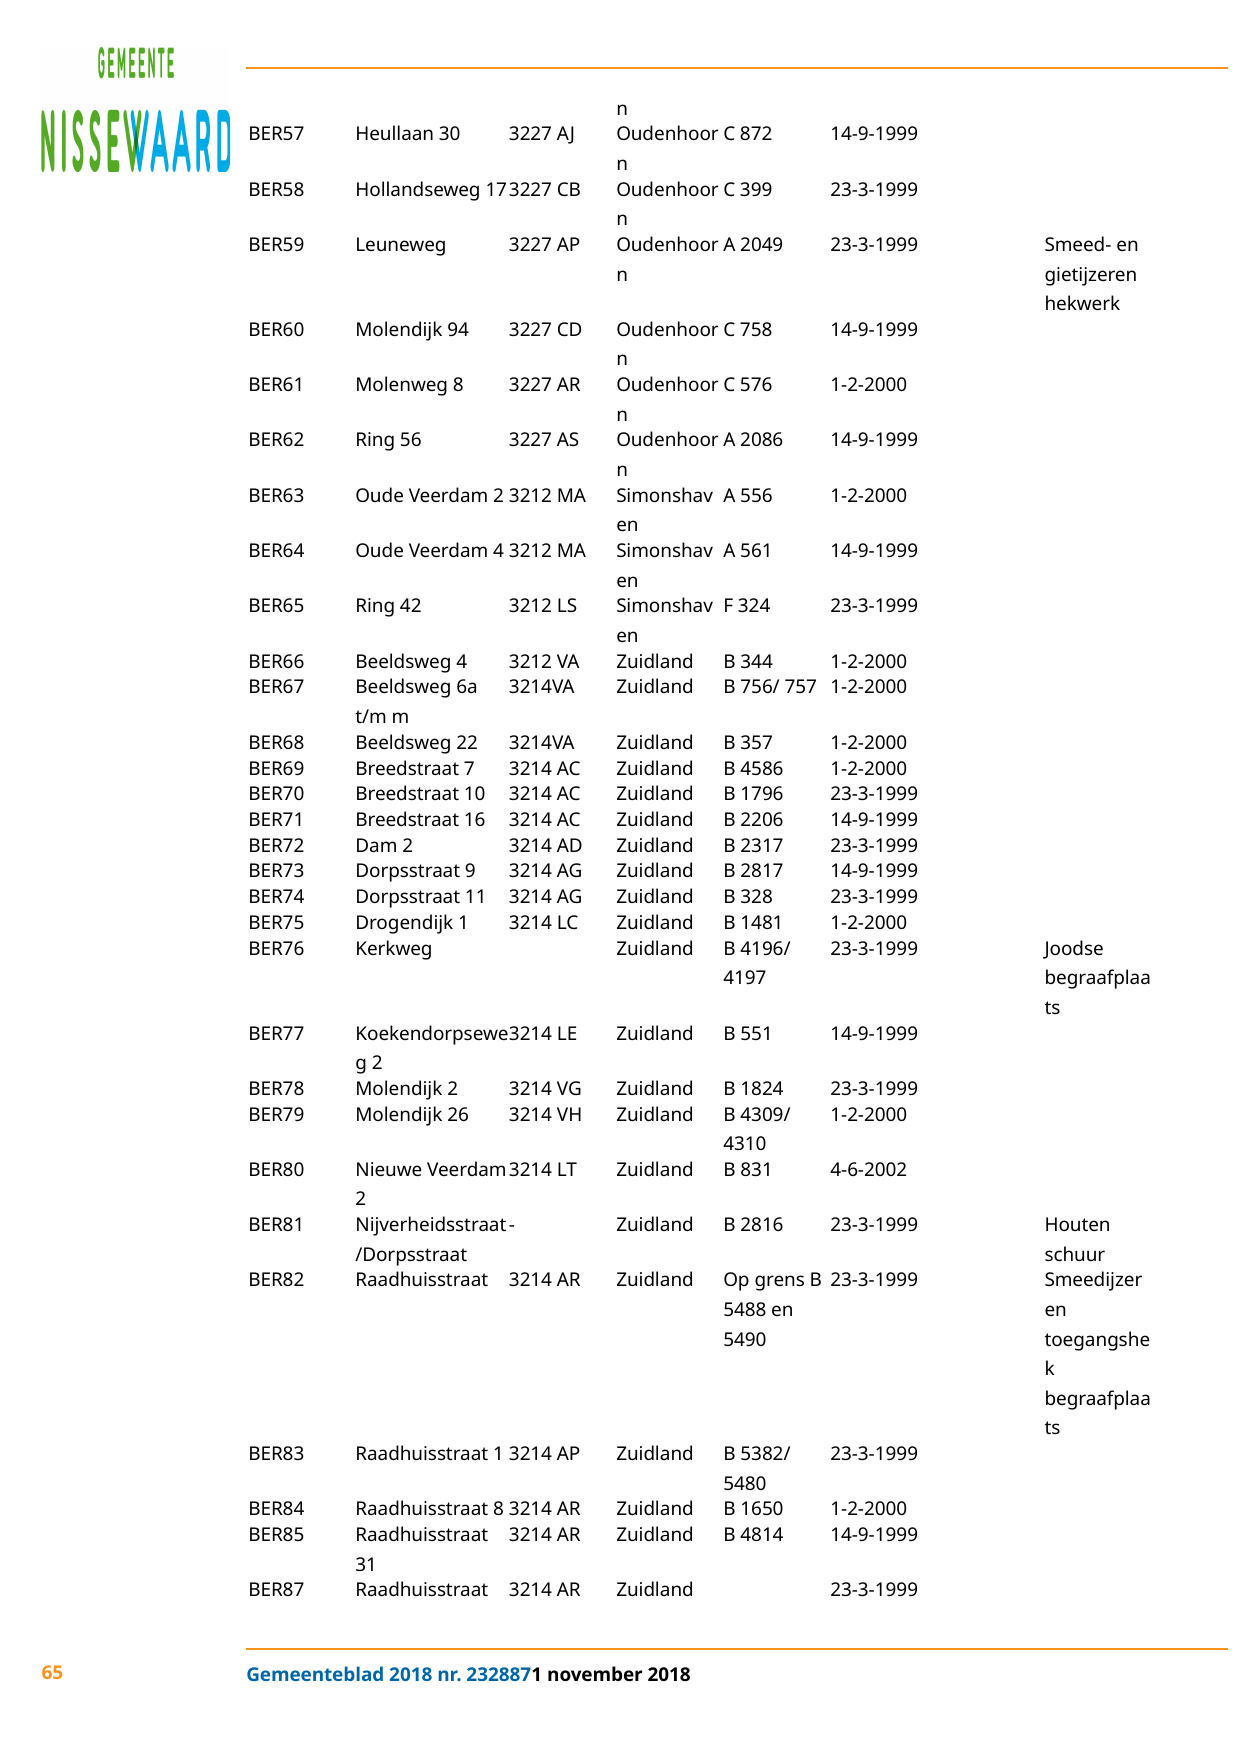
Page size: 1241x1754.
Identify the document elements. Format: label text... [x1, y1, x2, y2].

table_cell Molendijk 26 [355, 1101, 509, 1156]
table_cell A 556 [723, 482, 830, 537]
table_cell B 4196/ 4197 [723, 935, 830, 1020]
table_cell Zuidland [616, 729, 723, 755]
table_cell Zuidland [616, 1440, 723, 1496]
table_cell BER79 [248, 1101, 355, 1156]
table_cell [1044, 806, 1152, 832]
table_cell [937, 1521, 1044, 1577]
table_cell [937, 883, 1044, 909]
table_cell BER77 [248, 1020, 355, 1075]
table_cell [1044, 1020, 1152, 1075]
table_cell Molendijk 2 [355, 1075, 509, 1101]
table_cell [937, 371, 1044, 427]
table_cell Raadhuisstraat [355, 1267, 509, 1440]
table_cell [1044, 755, 1152, 780]
table_cell 3212 LS [509, 593, 616, 648]
table_cell 3227 AS [509, 427, 616, 482]
table_cell 1-2-2000 [830, 729, 937, 755]
table_cell 3214 AC [509, 806, 616, 832]
table_cell [937, 1211, 1044, 1267]
table_cell [1044, 832, 1152, 858]
table_cell BER72 [248, 832, 355, 858]
table_cell Zuidland [616, 858, 723, 883]
table_cell [1044, 1075, 1152, 1101]
table_cell [1044, 883, 1152, 909]
table_cell Oude Veerdam 4 [355, 537, 509, 593]
table_cell Koekendorpseweg 2 [355, 1020, 509, 1075]
table_cell BER87 [248, 1577, 355, 1602]
table_cell 23-3-1999 [830, 780, 937, 806]
table_cell F 324 [723, 593, 830, 648]
table_cell 23-3-1999 [830, 1267, 937, 1440]
table_cell 3214 AG [509, 883, 616, 909]
table_cell 23-3-1999 [830, 593, 937, 648]
table_cell 3212 VA [509, 648, 616, 674]
table_cell Dam 2 [355, 832, 509, 858]
table_cell [1044, 1101, 1152, 1156]
table_cell [937, 858, 1044, 883]
table_cell Zuidland [616, 1075, 723, 1101]
table_cell BER59 [248, 231, 355, 316]
table_cell BER68 [248, 729, 355, 755]
table_cell 1-2-2000 [830, 482, 937, 537]
table_cell [723, 95, 830, 121]
table_cell Oudenhoorn [616, 231, 723, 316]
table_cell 3227 AR [509, 371, 616, 427]
table_cell Zuidland [616, 806, 723, 832]
table_cell [937, 537, 1044, 593]
table_cell 23-3-1999 [830, 935, 937, 1020]
table_cell 3227 CB [509, 176, 616, 231]
table_cell BER85 [248, 1521, 355, 1577]
table_cell [1044, 1521, 1152, 1577]
table_cell Houten schuur [1044, 1211, 1152, 1267]
table_cell 3214 AG [509, 858, 616, 883]
picture [222, 122, 227, 160]
table_cell Molendijk 94 [355, 316, 509, 371]
table_cell 23-3-1999 [830, 1577, 937, 1602]
table_cell Zuidland [616, 780, 723, 806]
table_cell BER78 [248, 1075, 355, 1101]
table_cell Raadhuisstraat 1 [355, 1440, 509, 1496]
table_cell [937, 806, 1044, 832]
table_cell [1044, 95, 1152, 121]
table_cell Zuidland [616, 1577, 723, 1602]
table_cell Zuidland [616, 1101, 723, 1156]
table_cell B 328 [723, 883, 830, 909]
table_cell Beeldsweg 4 [355, 648, 509, 674]
table_cell Oudenhoorn [616, 316, 723, 371]
table_cell [1044, 371, 1152, 427]
table_cell [1044, 1496, 1152, 1521]
table_cell BER58 [248, 176, 355, 231]
table_cell [1044, 674, 1152, 729]
table_cell [937, 1020, 1044, 1075]
table_cell Oudenhoorn [616, 371, 723, 427]
table_cell [1044, 729, 1152, 755]
table_cell 3214 LC [509, 909, 616, 935]
table_cell [937, 316, 1044, 371]
table_cell BER71 [248, 806, 355, 832]
table_cell Zuidland [616, 1496, 723, 1521]
table_cell n [616, 95, 723, 121]
table_cell [937, 832, 1044, 858]
table_cell Zuidland [616, 832, 723, 858]
table_cell [1044, 176, 1152, 231]
table_cell [937, 909, 1044, 935]
table_cell Zuidland [616, 1020, 723, 1075]
table_cell Beeldsweg 6a t/m m [355, 674, 509, 729]
table_cell [1044, 537, 1152, 593]
table_cell [937, 1156, 1044, 1211]
table_cell Smeedijzeren toegangshek begraafplaats [1044, 1267, 1152, 1440]
table_cell Raadhuisstraat 8 [355, 1496, 509, 1521]
table_cell Zuidland [616, 648, 723, 674]
table_cell Simonshaven [616, 593, 723, 648]
table_cell [1044, 909, 1152, 935]
table_cell BER65 [248, 593, 355, 648]
table_cell 3214 AC [509, 780, 616, 806]
table_cell [937, 1496, 1044, 1521]
table_cell Zuidland [616, 883, 723, 909]
table_cell Kerkweg [355, 935, 509, 1020]
table_cell 14-9-1999 [830, 1020, 937, 1075]
table_cell B 831 [723, 1156, 830, 1211]
table_cell [937, 95, 1044, 121]
table_cell [937, 482, 1044, 537]
table_cell BER83 [248, 1440, 355, 1496]
table_cell Nieuwe Veerdam 2 [355, 1156, 509, 1211]
table_cell 23-3-1999 [830, 832, 937, 858]
picture [176, 157, 187, 172]
table_cell 14-9-1999 [830, 121, 937, 176]
table_cell [1044, 121, 1152, 176]
table_cell Zuidland [616, 1267, 723, 1440]
table_cell B 4814 [723, 1521, 830, 1577]
table_cell 3227 AJ [509, 121, 616, 176]
table_cell Molenweg 8 [355, 371, 509, 427]
table_cell Hollandseweg 17 [355, 176, 509, 231]
table_cell B 1796 [723, 780, 830, 806]
table_cell BER81 [248, 1211, 355, 1267]
table_cell [937, 1101, 1044, 1156]
table_cell [937, 729, 1044, 755]
table_cell C 399 [723, 176, 830, 231]
table_cell [1044, 1577, 1152, 1602]
table_cell 1-2-2000 [830, 909, 937, 935]
table_cell BER67 [248, 674, 355, 729]
table_cell 1-2-2000 [830, 755, 937, 780]
table_cell [937, 674, 1044, 729]
table_cell Oude Veerdam 2 [355, 482, 509, 537]
table_cell [937, 1577, 1044, 1602]
table_cell 1-2-2000 [830, 648, 937, 674]
table_cell 4-6-2002 [830, 1156, 937, 1211]
table_cell Zuidland [616, 755, 723, 780]
table_cell A 2049 [723, 231, 830, 316]
table_cell 3227 CD [509, 316, 616, 371]
table_cell 14-9-1999 [830, 806, 937, 832]
table_cell B 344 [723, 648, 830, 674]
table_cell [937, 427, 1044, 482]
table_cell 23-3-1999 [830, 176, 937, 231]
table_cell BER66 [248, 648, 355, 674]
picture [154, 157, 165, 172]
table_cell 3214 AR [509, 1521, 616, 1577]
table_cell Oudenhoorn [616, 176, 723, 231]
table_cell BER70 [248, 780, 355, 806]
table_cell 3214 LE [509, 1020, 616, 1075]
table_cell A 561 [723, 537, 830, 593]
table_cell 3212 MA [509, 537, 616, 593]
table_cell 3214 AC [509, 755, 616, 780]
table_cell Smeed- en gietijzeren hekwerk [1044, 231, 1152, 316]
table_cell 23-3-1999 [830, 883, 937, 909]
table_cell [723, 1577, 830, 1602]
table_cell 14-9-1999 [830, 858, 937, 883]
table_cell [937, 176, 1044, 231]
table_cell 3214 AP [509, 1440, 616, 1496]
table_cell BER69 [248, 755, 355, 780]
table_cell BER60 [248, 316, 355, 371]
table_cell [1044, 482, 1152, 537]
picture [200, 151, 206, 172]
table_cell 1-2-2000 [830, 371, 937, 427]
table_cell [830, 95, 937, 121]
table_cell Dorpsstraat 11 [355, 883, 509, 909]
table_cell [937, 935, 1044, 1020]
table_cell 14-9-1999 [830, 537, 937, 593]
table_cell 1-2-2000 [830, 1101, 937, 1156]
table_cell C 872 [723, 121, 830, 176]
table_cell 3214 VH [509, 1101, 616, 1156]
table_cell B 1481 [723, 909, 830, 935]
table_cell 23-3-1999 [830, 1440, 937, 1496]
table_cell 3214 LT [509, 1156, 616, 1211]
table_cell [1044, 858, 1152, 883]
table_cell Ring 42 [355, 593, 509, 648]
table_cell Op grens B 5488 en 5490 [723, 1267, 830, 1440]
table_cell Zuidland [616, 674, 723, 729]
table_cell Oudenhoorn [616, 121, 723, 176]
table_cell B 2206 [723, 806, 830, 832]
table_cell [509, 935, 616, 1020]
table_cell BER61 [248, 371, 355, 427]
table_cell [937, 593, 1044, 648]
table_cell [355, 95, 509, 121]
table_cell 14-9-1999 [830, 316, 937, 371]
table_cell A 2086 [723, 427, 830, 482]
table_cell BER84 [248, 1496, 355, 1521]
table_cell 14-9-1999 [830, 427, 937, 482]
table_cell [937, 780, 1044, 806]
table_cell 23-3-1999 [830, 1075, 937, 1101]
table_cell [248, 95, 355, 121]
table_cell BER64 [248, 537, 355, 593]
table_cell Oudenhoorn [616, 427, 723, 482]
table_cell [1044, 427, 1152, 482]
table_cell [1044, 1156, 1152, 1211]
table_cell Drogendijk 1 [355, 909, 509, 935]
table_cell B 756/ 757 [723, 674, 830, 729]
table_cell Breedstraat 7 [355, 755, 509, 780]
table_cell Zuidland [616, 935, 723, 1020]
picture [41, 47, 231, 172]
table_cell BER63 [248, 482, 355, 537]
table_cell B 1824 [723, 1075, 830, 1101]
table_cell Simonshaven [616, 482, 723, 537]
table_cell Raadhuisstraat [355, 1577, 509, 1602]
table_cell 23-3-1999 [830, 231, 937, 316]
table_cell [937, 648, 1044, 674]
table_cell B 4309/ 4310 [723, 1101, 830, 1156]
table_cell BER82 [248, 1267, 355, 1440]
table_cell [1044, 316, 1152, 371]
table_cell Zuidland [616, 1521, 723, 1577]
table_cell 3214 VG [509, 1075, 616, 1101]
table_cell Nijverheidsstraat/Dorpsstraat [355, 1211, 509, 1267]
table_cell [937, 1267, 1044, 1440]
table_cell BER74 [248, 883, 355, 909]
table_cell [509, 95, 616, 121]
picture [201, 122, 206, 138]
table_cell C 758 [723, 316, 830, 371]
table_cell Zuidland [616, 909, 723, 935]
table_cell [937, 755, 1044, 780]
table_cell 3214 AR [509, 1496, 616, 1521]
table_cell [1044, 780, 1152, 806]
table_cell Leuneweg [355, 231, 509, 316]
table_cell Dorpsstraat 9 [355, 858, 509, 883]
table_cell 1-2-2000 [830, 674, 937, 729]
table_cell [1044, 648, 1152, 674]
table_cell B 357 [723, 729, 830, 755]
table_cell 3212 MA [509, 482, 616, 537]
table_cell 23-3-1999 [830, 1211, 937, 1267]
table_cell 3214 AD [509, 832, 616, 858]
table_cell Ring 56 [355, 427, 509, 482]
table_cell 1-2-2000 [830, 1496, 937, 1521]
table_cell B 1650 [723, 1496, 830, 1521]
table_cell [937, 121, 1044, 176]
table_cell BER75 [248, 909, 355, 935]
table_cell Heullaan 30 [355, 121, 509, 176]
table_cell BER57 [248, 121, 355, 176]
table_cell Breedstraat 16 [355, 806, 509, 832]
table_cell Joodse begraafplaats [1044, 935, 1152, 1020]
table_cell C 576 [723, 371, 830, 427]
table_cell Breedstraat 10 [355, 780, 509, 806]
table_cell [1044, 1440, 1152, 1496]
table_cell Beeldsweg 22 [355, 729, 509, 755]
table_cell Zuidland [616, 1211, 723, 1267]
table_cell B 5382/ 5480 [723, 1440, 830, 1496]
table_cell BER80 [248, 1156, 355, 1211]
table_cell [937, 1075, 1044, 1101]
table_cell - [509, 1211, 616, 1267]
table_cell 3214 AR [509, 1577, 616, 1602]
table_cell 14-9-1999 [830, 1521, 937, 1577]
table_cell 3214VA [509, 674, 616, 729]
table_cell 3214VA [509, 729, 616, 755]
table_cell BER73 [248, 858, 355, 883]
table_cell [937, 231, 1044, 316]
table_cell Zuidland [616, 1156, 723, 1211]
table_cell B 551 [723, 1020, 830, 1075]
table_cell B 4586 [723, 755, 830, 780]
table_cell B 2317 [723, 832, 830, 858]
table_cell 3227 AP [509, 231, 616, 316]
table_cell B 2817 [723, 858, 830, 883]
table_cell Raadhuisstraat 31 [355, 1521, 509, 1577]
table_cell BER76 [248, 935, 355, 1020]
table_cell [937, 1440, 1044, 1496]
table_cell Simonshaven [616, 537, 723, 593]
table_cell 3214 AR [509, 1267, 616, 1440]
table_cell [1044, 593, 1152, 648]
table_cell BER62 [248, 427, 355, 482]
table_cell B 2816 [723, 1211, 830, 1267]
